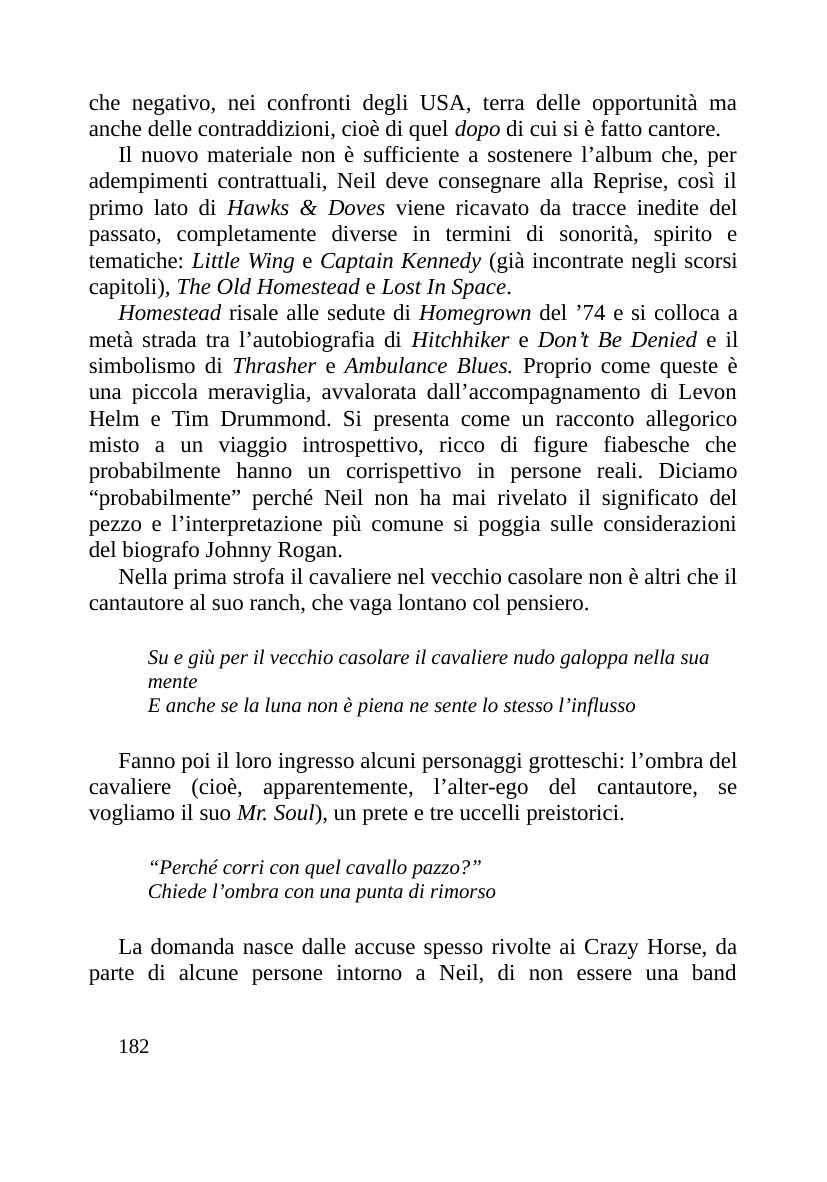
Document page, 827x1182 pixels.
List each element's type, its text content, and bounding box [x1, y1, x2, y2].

text Chiede l’ombra con una punta di rimorso [88, 879, 738, 903]
text Su e giù per il vecchio casolare il cavaliere nudo galoppa nella sua [88, 645, 738, 669]
text che negativo, nei confronti degli USA, terra delle opportunità ma anche delle contraddizioni, cioè di quel dopo di cui si è fatto cantore. [88, 88, 738, 141]
text Fanno poi il loro ingresso alcuni personaggi grotteschi: l’ombra del cavaliere (cioè, apparentemente, l’alter-ego del cantautore, se vogliamo il suo Mr. Soul), un prete e tre uccelli preistorici. [88, 747, 738, 826]
text mente [88, 669, 738, 693]
text Nella prima strofa il cavaliere nel vecchio casolare non è altri che il cantautore al suo ranch, che vaga lontano col pensiero. [88, 563, 738, 616]
text La domanda nasce dalle accuse spesso rivolte ai Crazy Horse, da parte di alcune persone intorno a Neil, di non essere una band [88, 933, 738, 986]
text Il nuovo materiale non è sufficiente a sostenere l’album che, per adempimenti contrattuali, Neil deve consegnare alla Reprise, così il primo lato di Hawks & Doves viene ricavato da tracce inedite del passato, completamente diverse in termini di sonorità, spirito e tematiche: Little Wing e Captain Kennedy (già incontrate negli scorsi capitoli), The Old Homestead e Lost In Space. [88, 141, 738, 299]
text “Perché corri con quel cavallo pazzo?” [88, 855, 738, 879]
text E anche se la luna non è piena ne sente lo stesso l’influsso [88, 693, 738, 717]
text Homestead risale alle sedute di Homegrown del ’74 e si colloca a metà strada tra l’autobiografia di Hitchhiker e Don’t Be Denied e il simbolismo di Thrasher e Ambulance Blues. Proprio come queste è una piccola meraviglia, avvalorata dall’accompagnamento di Levon Helm e Tim Drummond. Si presenta come un racconto allegorico misto a un viaggio introspettivo, ricco di figure fiabesche che probabilmente hanno un corrispettivo in persone reali. Diciamo “probabilmente” perché Neil non ha mai rivelato il significato del pezzo e l’interpretazione più comune si poggia sulle considerazioni del biografo Johnny Rogan. [88, 299, 738, 563]
